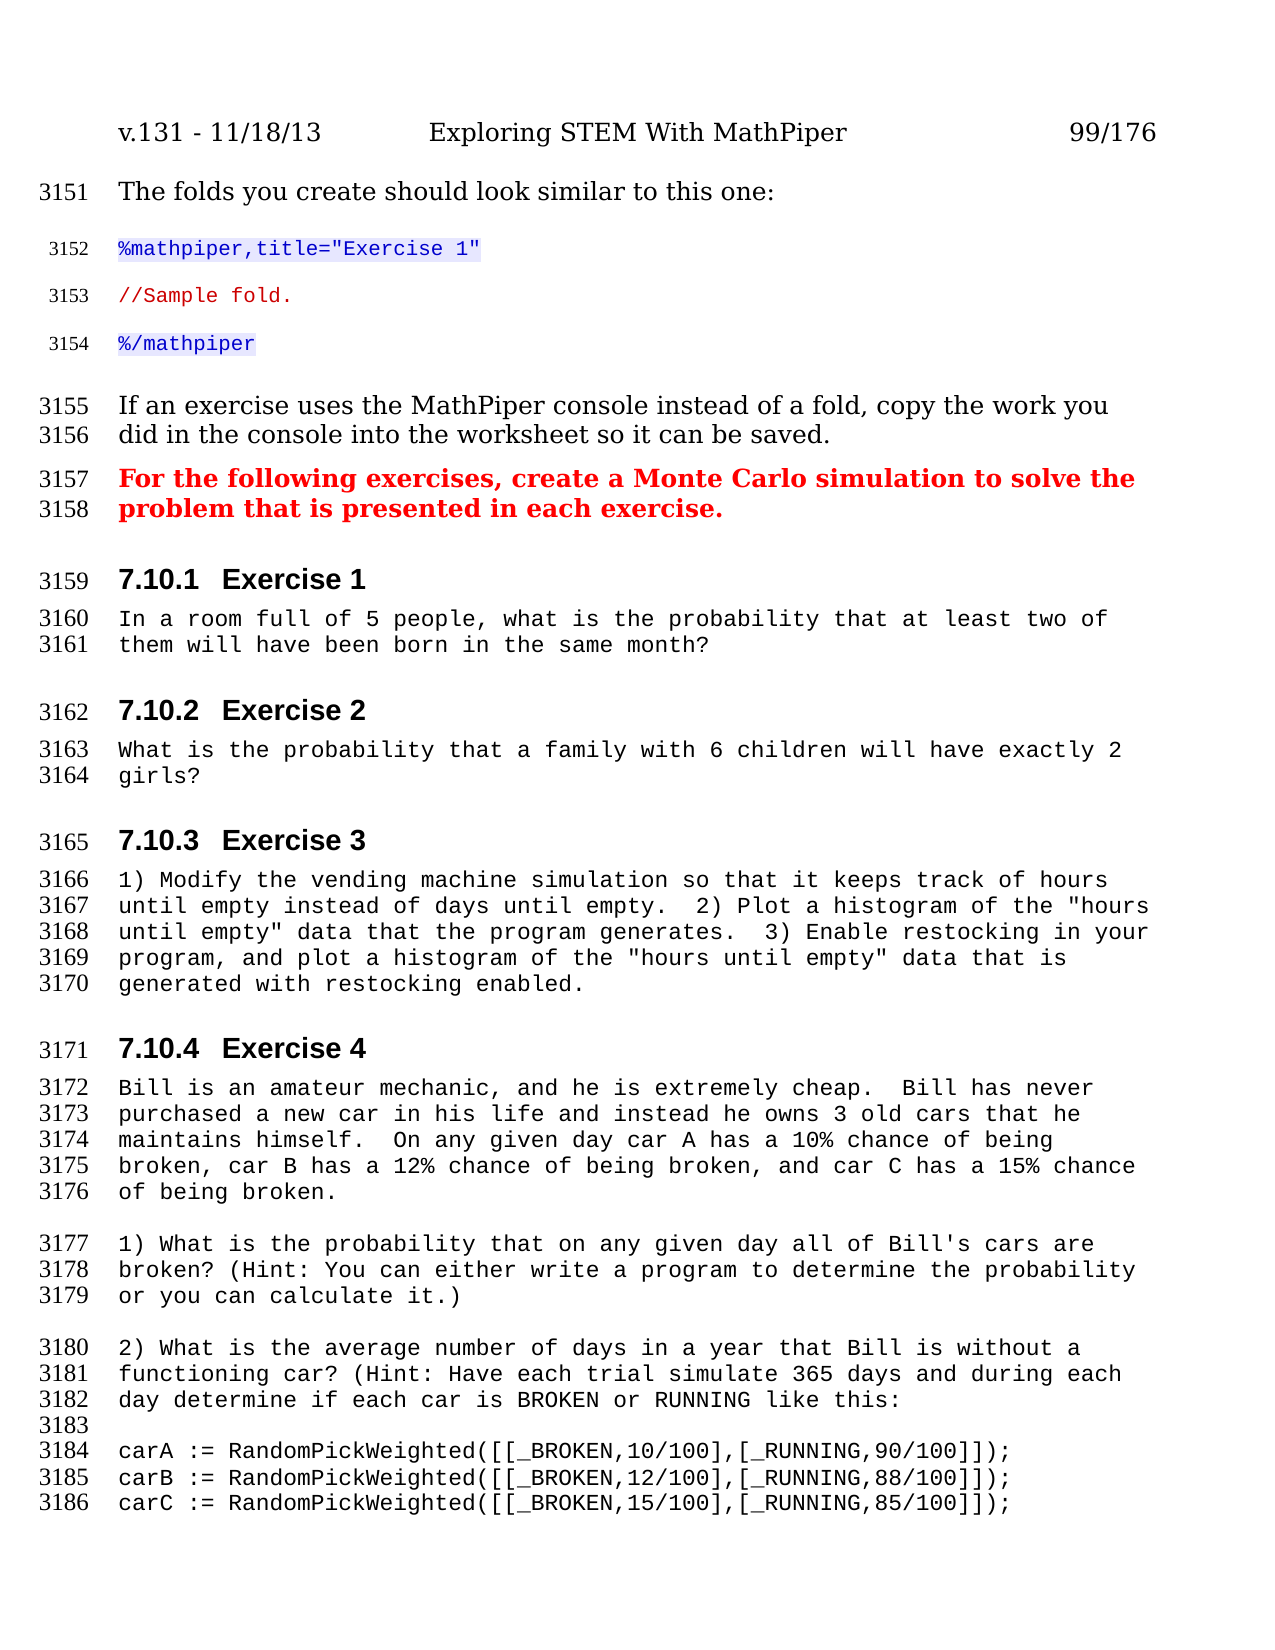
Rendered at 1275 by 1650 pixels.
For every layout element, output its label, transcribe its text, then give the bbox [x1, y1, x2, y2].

text Bill is an amateur mechanic, and he is extremely cheap. Bill has never purchased a new car in his life and instead he owns 3 old cars that he maintains himself. On any given day car A has a 10% chance of being broken, car B has a 12% chance of being broken, and car C has a 15% chance of being broken. [118, 1077, 1157, 1206]
text If an exercise uses the MathPiper console instead of a fold, copy the work you did in the console into the worksheet so it can be saved. [118, 391, 1157, 449]
subtitle Exercise 2 [118, 693, 1157, 726]
subtitle Exercise 4 [118, 1031, 1157, 1065]
text %mathpiper,title="Exercise 1" [118, 238, 1157, 262]
text //Sample fold. [118, 285, 1157, 309]
text 1) What is the probability that on any given day all of Bill's cars are broken? (Hint: You can either write a program to determine the probability or you can calculate it.) [118, 1232, 1157, 1310]
text 2) What is the average number of days in a year that Bill is without a functioning car? (Hint: Have each trial simulate 365 days and during each day determine if each car is BROKEN or RUNNING like this: [118, 1336, 1157, 1414]
text The folds you create should look similar to this one: [118, 177, 1157, 206]
subtitle Exercise 3 [118, 823, 1157, 857]
text carA := RandomPickWeighted([[_BROKEN,10/100],[_RUNNING,90/100]]); [118, 1440, 1157, 1466]
subtitle Exercise 1 [118, 562, 1157, 596]
text For the following exercises, create a Monte Carlo simulation to solve the problem that is presented in each exercise. [118, 464, 1157, 523]
text 1) Modify the vending machine simulation so that it keeps track of hours until empty instead of days until empty. 2) Plot a histogram of the "hours until empty" data that the program generates. 3) Enable restocking in your program, and plot a histogram of the "hours until empty" data that is generated with restocking enabled. [118, 868, 1157, 998]
text What is the probability that a family with 6 children will have exactly 2 girls? [118, 738, 1157, 790]
text carB := RandomPickWeighted([[_BROKEN,12/100],[_RUNNING,88/100]]); [118, 1466, 1157, 1492]
text %/mathpiper [118, 332, 1157, 356]
text In a room full of 5 people, what is the probability that at least two of them will have been born in the same month? [118, 608, 1157, 659]
text carC := RandomPickWeighted([[_BROKEN,15/100],[_RUNNING,85/100]]); [118, 1492, 1157, 1518]
